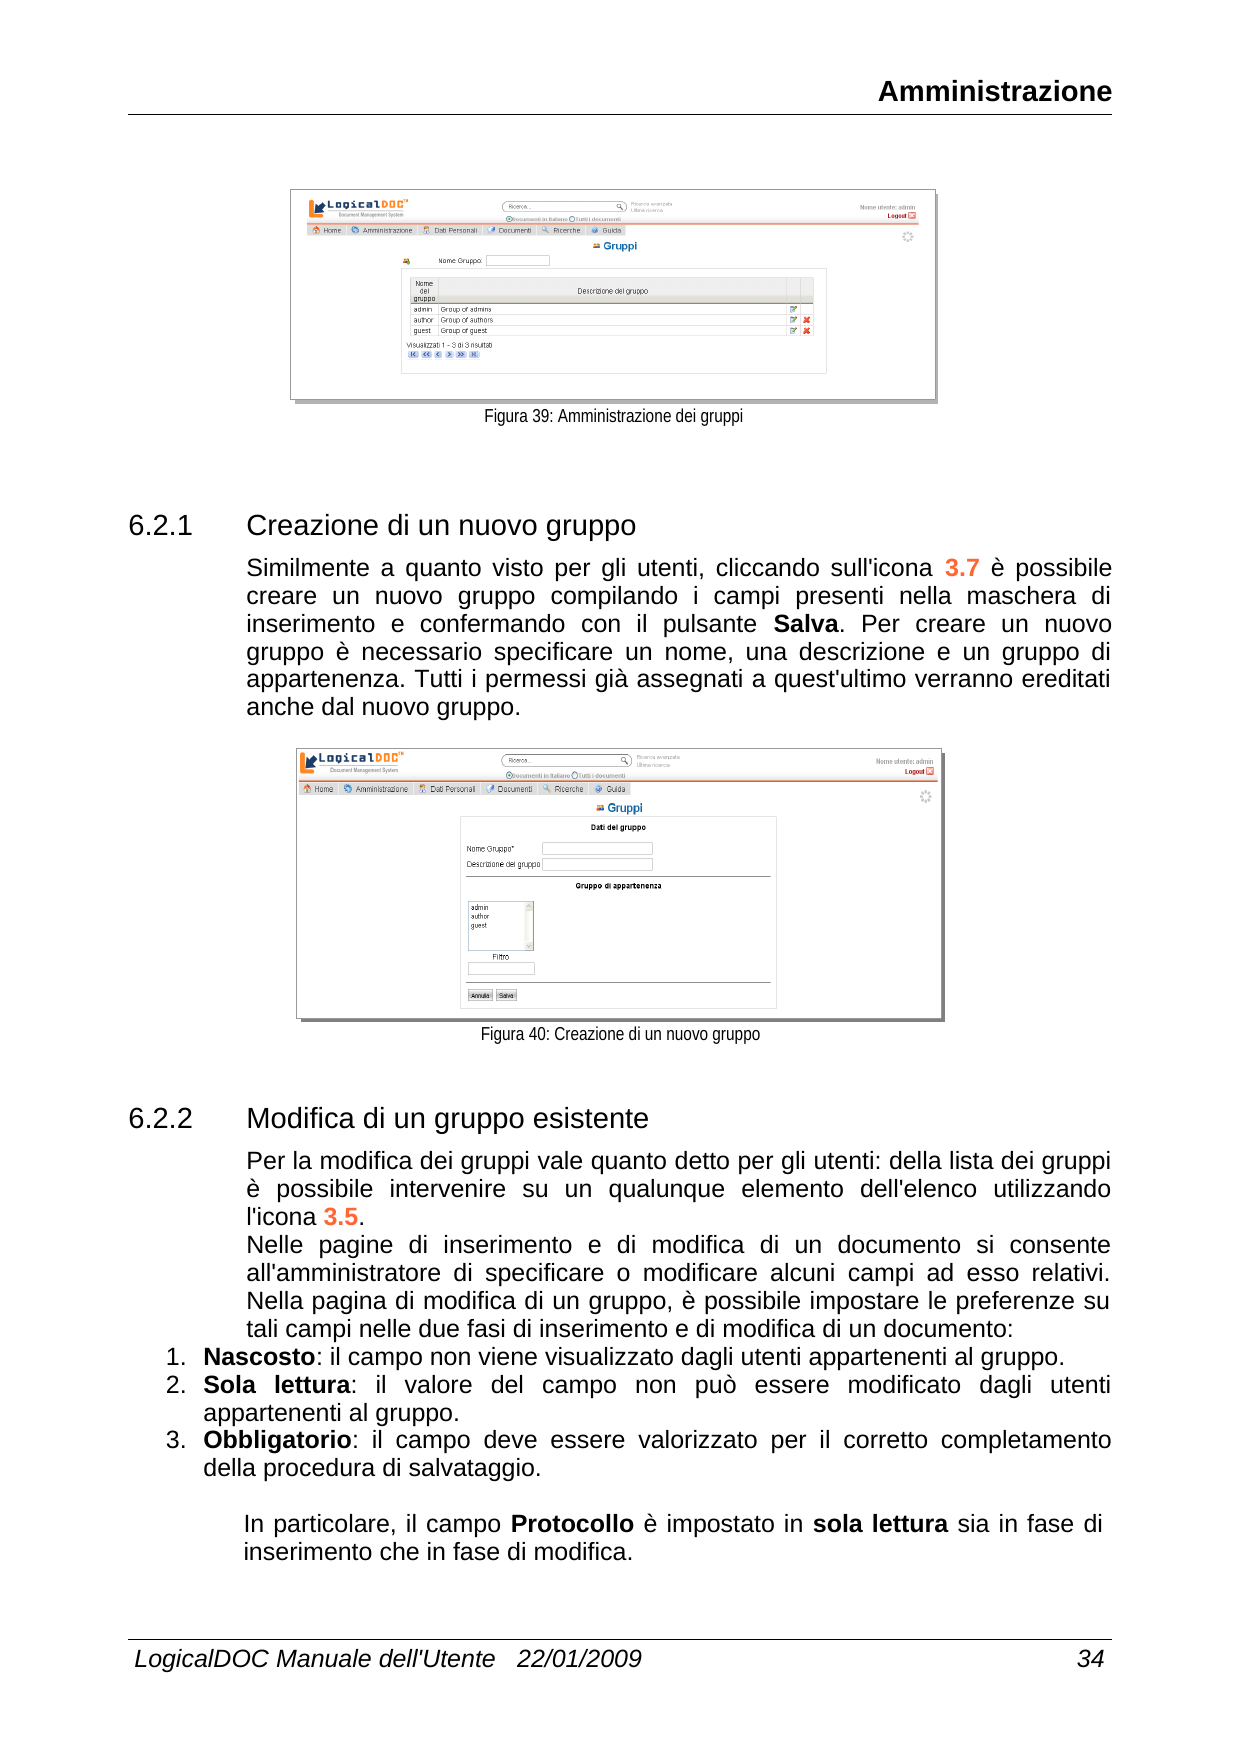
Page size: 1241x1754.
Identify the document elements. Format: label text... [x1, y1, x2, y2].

list Figura 39: Amministrazione dei gruppi [290, 400, 937, 427]
text Similmente a quanto visto per gli utenti, cliccando sull'icona 3.7 è possibile creare un nuovo gruppo compilando i campi presenti nella maschera di inserimento e confermando con il pulsante Salva. Per creare un nuovo gruppo è necessario specificare un nome, una descrizione e un gruppo di appartenenza. Tutti i permessi già assegnati a quest'ultimo verranno ereditati anche dal nuovo gruppo. [246, 554, 1112, 721]
subtitle Modifica di un gruppo esistente [128, 1102, 1112, 1135]
text [297, 749, 941, 1018]
text Per la modifica dei gruppi vale quanto detto per gli utenti: della lista dei gruppi è possibile intervenire su un qualunque elemento dell'elenco utilizzando l'icona 3.5. [246, 1147, 1112, 1231]
list Obbligatorio: il campo deve essere valorizzato per il corretto completamento della procedura di salvataggio. [166, 1426, 1112, 1482]
picture [298, 750, 938, 1015]
list Nascosto: il campo non viene visualizzato dagli utenti appartenenti al gruppo. [166, 1342, 1112, 1370]
text Nelle pagine di inserimento e di modifica di un documento si consente all'amministratore di specificare o modificare alcuni campi ad esso relativi. Nella pagina di modifica di un gruppo, è possibile impostare le preferenze su tali campi nelle due fasi di inserimento e di modifica di un documento: [246, 1231, 1112, 1342]
text Figura 40: Creazione di un nuovo gruppo [296, 1019, 945, 1044]
picture [307, 198, 919, 391]
subtitle Creazione di un nuovo gruppo [128, 509, 1112, 541]
text In particolare, il campo Protocollo è impostato in sola lettura sia in fase di inserimento che in fase di modifica. [128, 1510, 1112, 1566]
list Sola lettura: il valore del campo non può essere modificato dagli utenti appartenenti al gruppo. [166, 1370, 1112, 1426]
